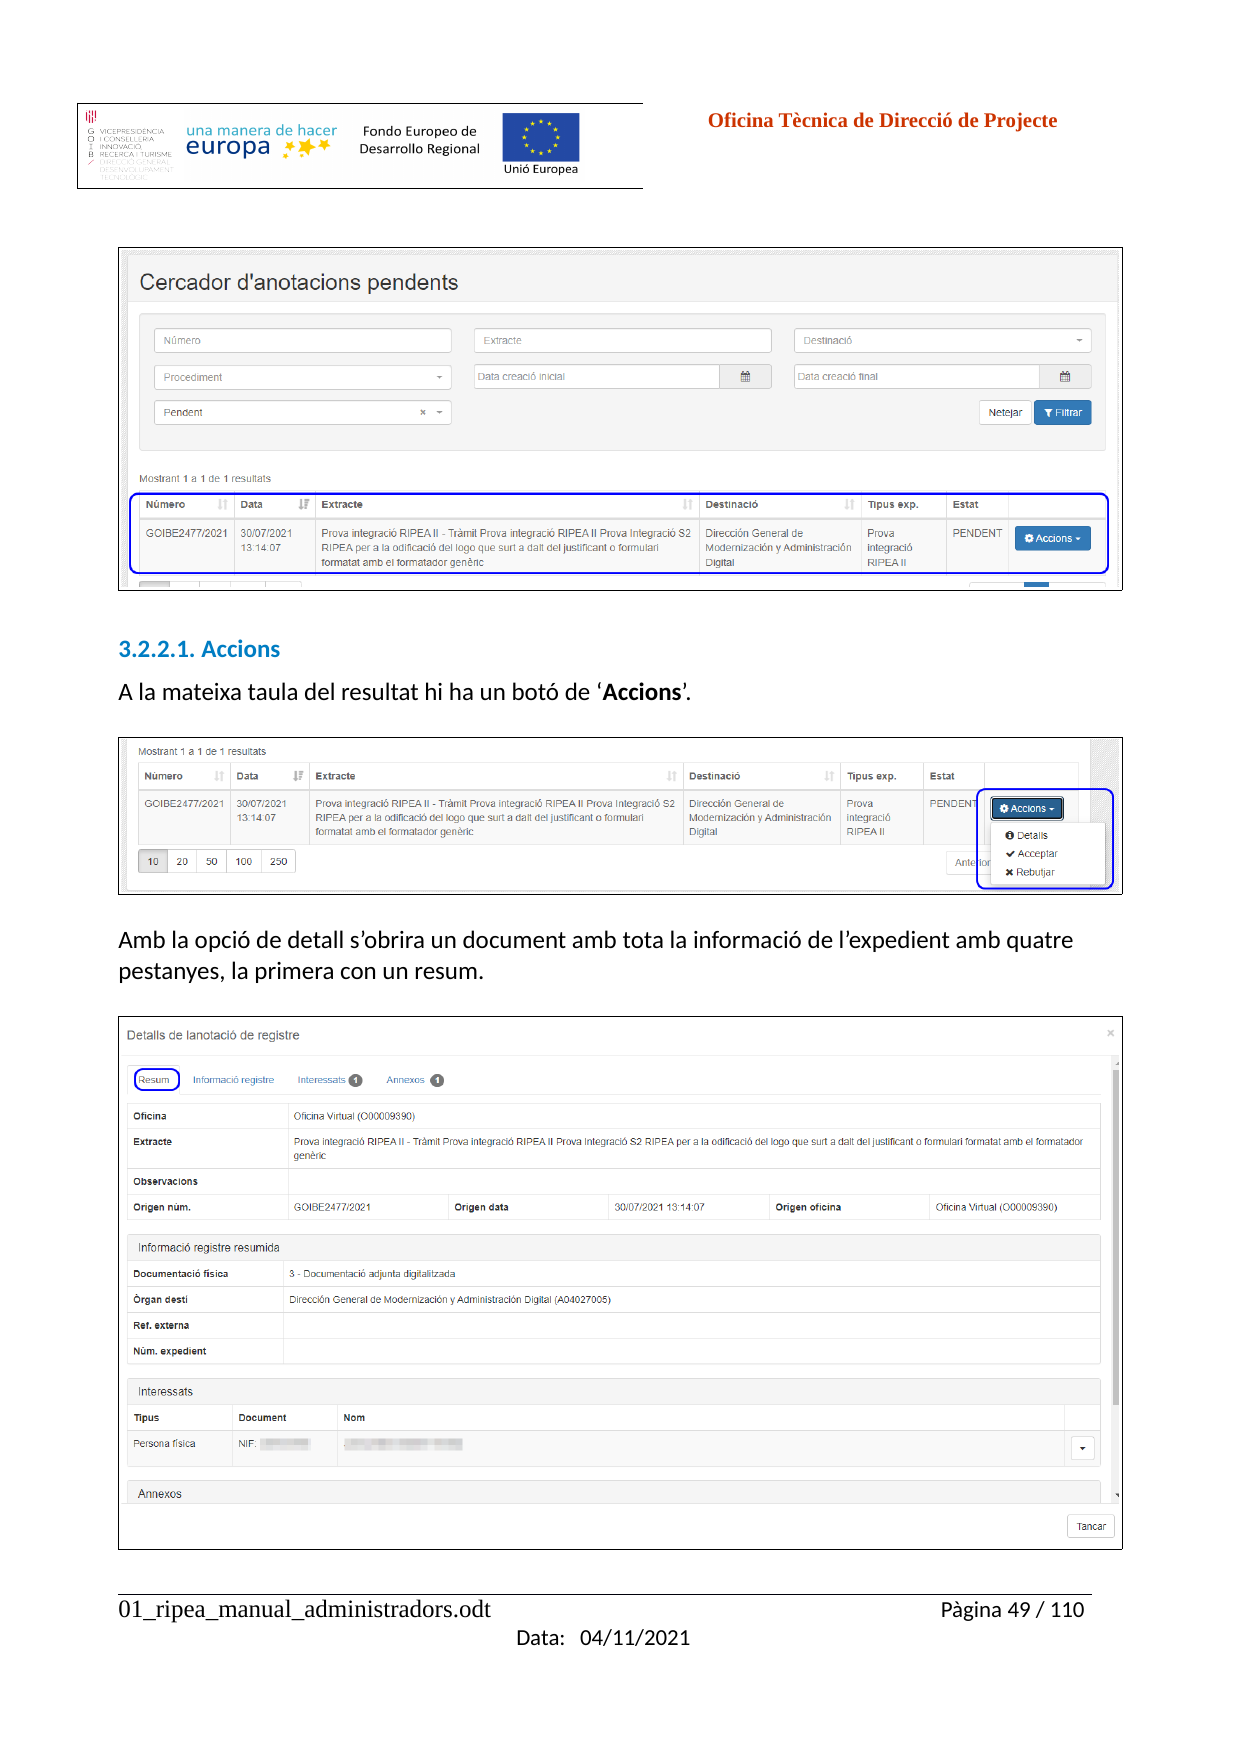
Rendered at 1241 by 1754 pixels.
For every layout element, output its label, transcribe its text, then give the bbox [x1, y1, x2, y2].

text Amb la opció de detall s’obrira un document amb tota la informació de l’expedient amb quatre pestanyes, la primera con un resum. [118, 925, 1122, 986]
text A la mateixa taula del resultat hi ha un botó de ‘Accions’. [118, 676, 1122, 706]
picture [82, 108, 178, 182]
subtitle 3.2.2.1. Accions [118, 633, 1122, 663]
picture [121, 739, 1119, 892]
picture [121, 250, 1119, 587]
picture [121, 1019, 1119, 1546]
picture [184, 108, 585, 182]
